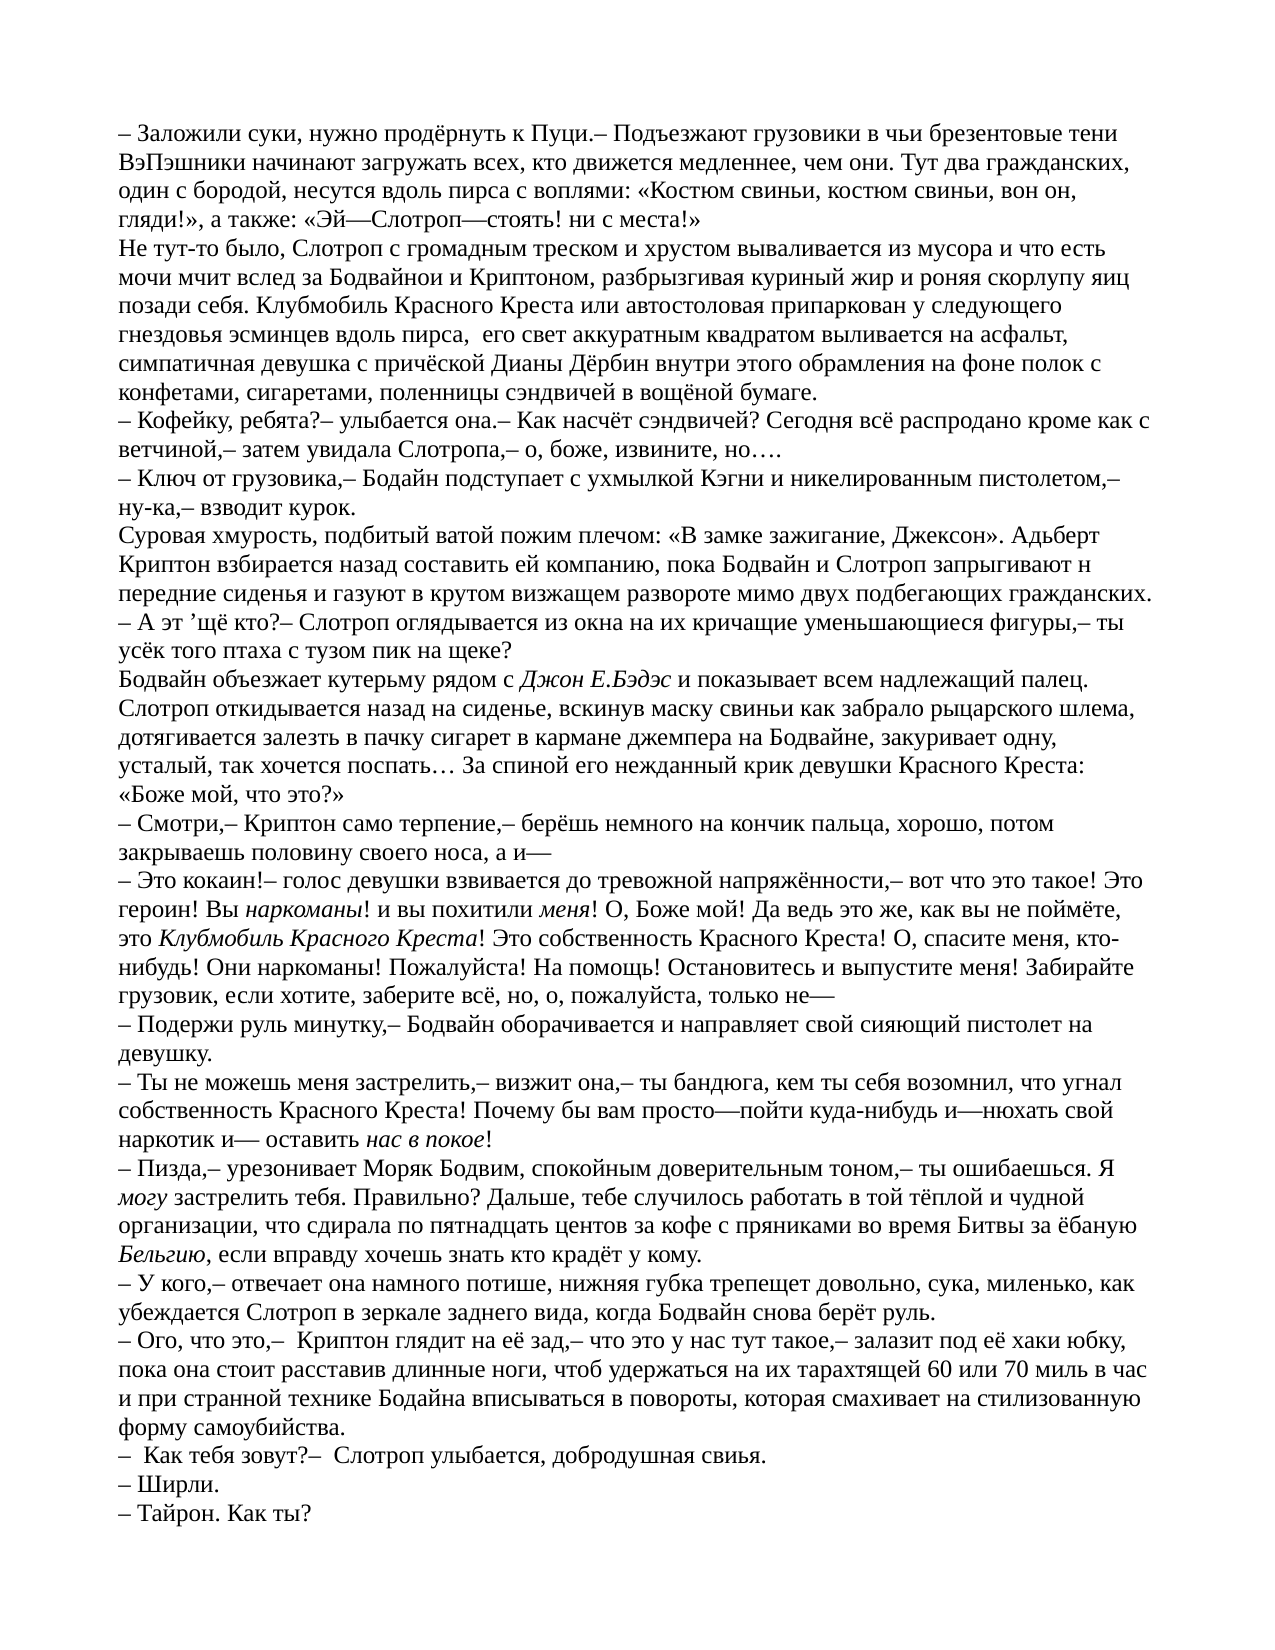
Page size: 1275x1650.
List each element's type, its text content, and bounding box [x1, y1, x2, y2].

text – Смотри,– Криптон само терпение,– берёшь немного на кончик пальца, хорошо, потом закрываешь половину своего носа, а и— [118, 808, 1157, 866]
text – Тайрон. Как ты? [118, 1498, 1157, 1527]
text – А эт ’щё кто?– Слотроп оглядывается из окна на их кричащие уменьшающиеся фигуры,– ты усёк того птаха с тузом пик на щеке? [118, 607, 1157, 664]
text Бодвайн объезжает кутерьму рядом с Джон Е.Бэдэс и показывает всем надлежащий палец. Слотроп откидывается назад на сиденье, вскинув маску свиньи как забрало рыцарского шлема, дотягивается залезть в пачку сигарет в кармане джемпера на Бодвайне, закуривает одну, усталый, так хочется поспать… За спиной его нежданный крик девушки Красного Креста: «Боже мой, что это?» [118, 664, 1157, 808]
text – У кого,– отвечает она намного потише, нижняя губка трепещет довольно, сука, миленько, как убеждается Слотроп в зеркале заднего вида, когда Бодвайн снова берёт руль. [118, 1268, 1157, 1326]
text – Подержи руль минутку,– Бодвайн оборачивается и направляет свой сияющий пистолет на девушку. [118, 1009, 1157, 1067]
text Не тут-то было, Слотроп с громадным треском и хрустом вываливается из мусора и что есть мочи мчит вслед за Бодвайнои и Криптоном, разбрызгивая куриный жир и роняя скорлупу яиц позади себя. Клубмобиль Красного Креста или автостоловая припаркован у следующего гнездовья эсминцев вдоль пирса, его свет аккуратным квадратом выливается на асфальт, симпатичная девушка с причёской Дианы Дёрбин внутри этого обрамления на фоне полок с конфетами, сигаретами, поленницы сэндвичей в вощёной бумаге. [118, 233, 1157, 406]
text Суровая хмурость, подбитый ватой пожим плечом: «В замке зажигание, Джексон». Адьберт Криптон взбирается назад составить ей компанию, пока Бодвайн и Слотроп запрыгивают н передние сиденья и газуют в крутом визжащем развороте мимо двух подбегающих гражданских. [118, 521, 1157, 607]
text – Ключ от грузовика,– Бодайн подступает с ухмылкой Кэгни и никелированным пистолетом,– ну-ка,– взводит курок. [118, 463, 1157, 521]
text – Пизда,– урезонивает Моряк Бодвим, спокойным доверительным тоном,– ты ошибаешься. Я могу застрелить тебя. Правильно? Дальше, тебе случилось работать в той тёплой и чудной организации, что сдирала по пятнадцать центов за кофе с пряниками во время Битвы за ёбаную Бельгию, если вправду хочешь знать кто крадёт у кому. [118, 1153, 1157, 1268]
text – Как тебя зовут?– Слотроп улыбается, добродушная свиья. [118, 1441, 1157, 1469]
text – Ты не можешь меня застрелить,– визжит она,– ты бандюга, кем ты себя возомнил, что угнал собственность Красного Креста! Почему бы вам просто—пойти куда-нибудь и—нюхать свой наркотик и— оставить нас в покое! [118, 1067, 1157, 1153]
text – Кофейку, ребята?– улыбается она.– Как насчёт сэндвичей? Сегодня всё распродано кроме как с ветчиной,– затем увидала Слотропа,– о, боже, извините, но…. [118, 406, 1157, 463]
text – Ширли. [118, 1469, 1157, 1498]
text – Ого, что это,– Криптон глядит на её зад,– что это у нас тут такое,– залазит под её хаки юбку, пока она стоит расставив длинные ноги, чтоб удержаться на их тарахтящей 60 или 70 миль в час и при странной технике Бодайна вписываться в повороты, которая смахивает на стилизованную форму самоубийства. [118, 1326, 1157, 1441]
text – Заложили суки, нужно продёрнуть к Пуци.– Подъезжают грузовики в чьи брезентовые тени ВэПэшники начинают загружать всех, кто движется медленнее, чем они. Тут два гражданских, один с бородой, несутся вдоль пирса с воплями: «Костюм свиньи, костюм свиньи, вон он, гляди!», а также: «Эй—Слотроп—стоять! ни с места!» [118, 118, 1157, 233]
text – Это кокаин!– голос девушки взвивается до тревожной напряжённости,– вот что это такое! Это героин! Вы наркоманы! и вы похитили меня! О, Боже мой! Да ведь это же, как вы не поймёте, это Клубмобиль Красного Креста! Это собственность Красного Креста! О, спасите меня, кто-нибудь! Они наркоманы! Пожалуйста! На помощь! Остановитесь и выпустите меня! Забирайте грузовик, если хотите, заберите всё, но, о, пожалуйста, только не— [118, 866, 1157, 1009]
